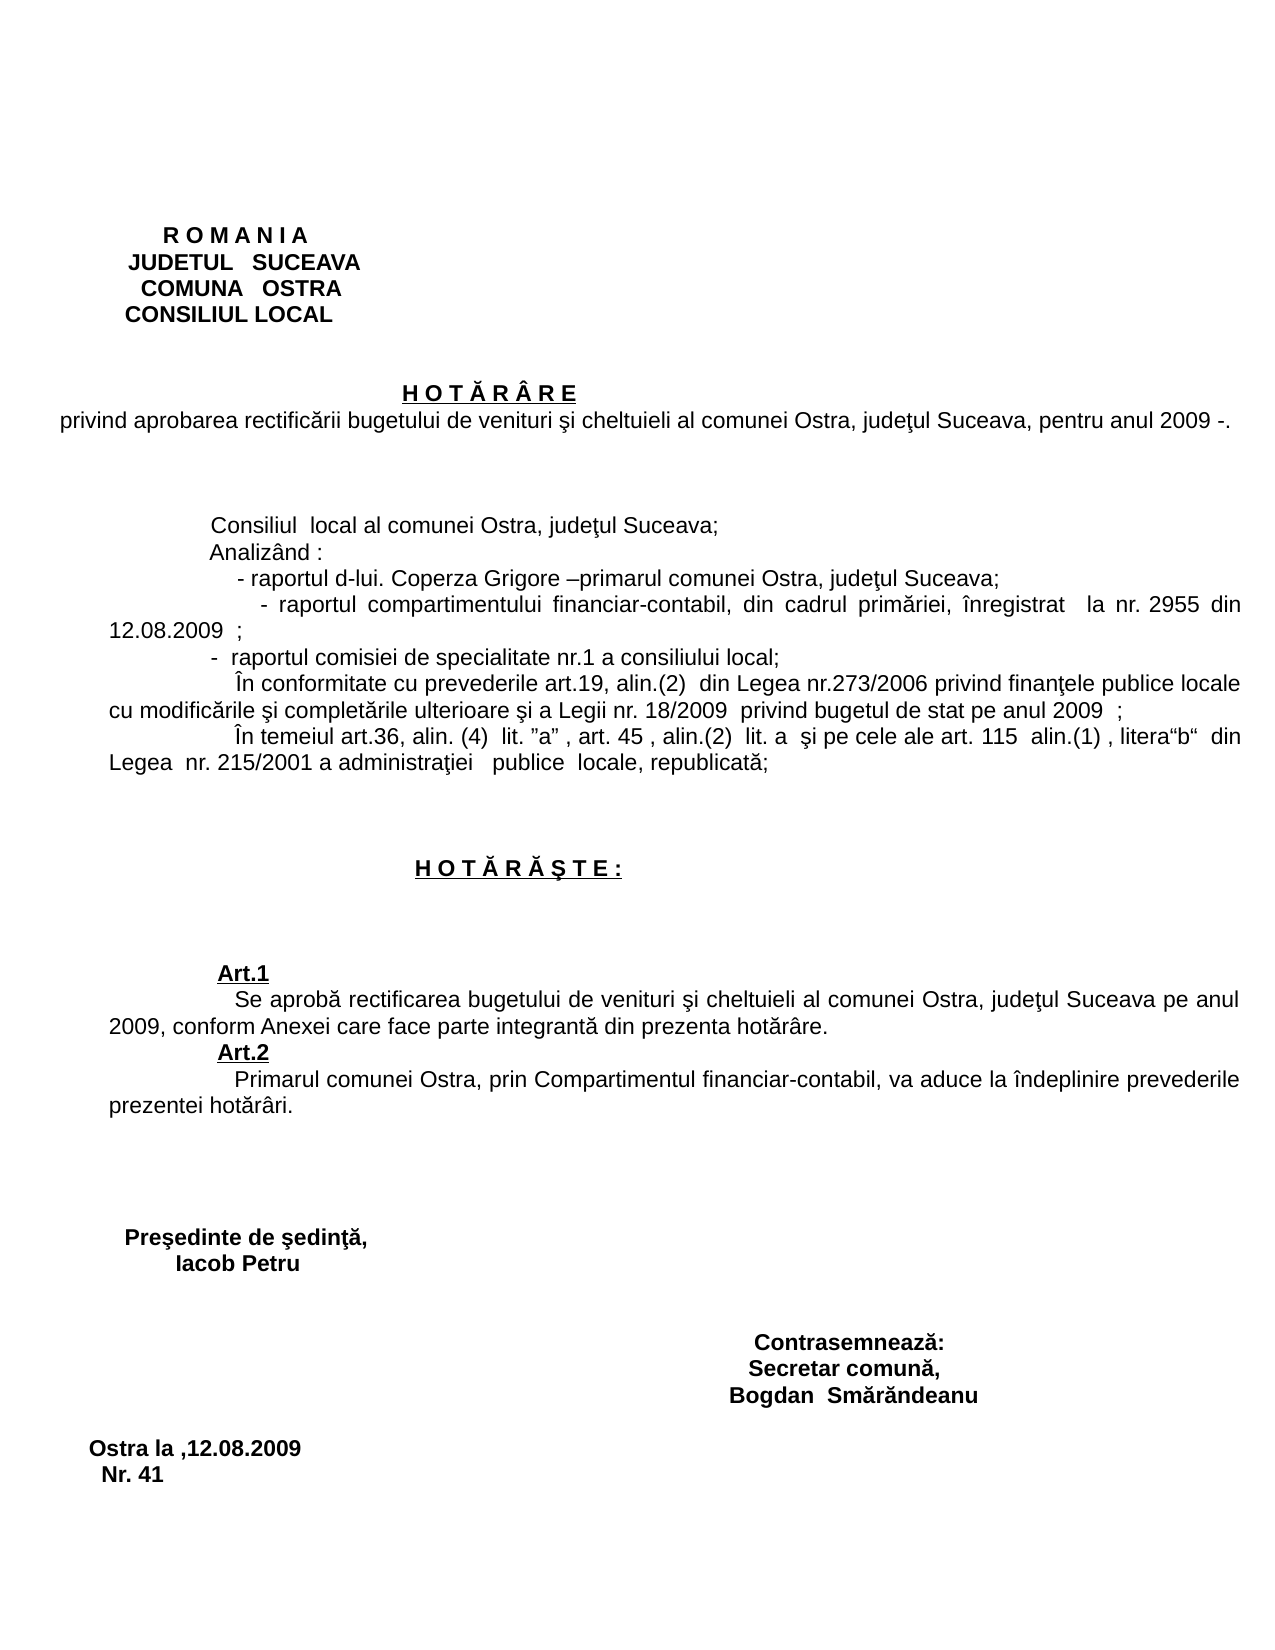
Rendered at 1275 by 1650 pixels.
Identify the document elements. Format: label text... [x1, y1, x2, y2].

text În conformitate cu prevederile art.19, alin.(2) din Legea nr.273/2006 privind finanţele publice locale cu modificările şi completările ulterioare şi a Legii nr. 18/2009 privind bugetul de stat pe anul 2009 ; [109, 670, 1241, 723]
text Bogdan Smărăndeanu [118, 1382, 1220, 1408]
text Primarul comunei Ostra, prin Compartimentul financiar-contabil, va aduce la îndeplinire prevederile prezentei hotărâri. [109, 1066, 1241, 1118]
text - raportul comisiei de specialitate nr.1 a consiliului local; [109, 644, 1241, 670]
text Art.1 [109, 960, 1241, 986]
subtitle JUDETUL SUCEAVA [109, 248, 1241, 275]
text Analizând : [109, 538, 1241, 565]
subtitle COMUNA OSTRA [109, 275, 1241, 301]
text Se aprobă rectificarea bugetului de venituri şi cheltuieli al comunei Ostra, judeţul Suceava pe anul 2009, conform Anexei care face parte integrantă din prezenta hotărâre. [109, 986, 1241, 1039]
text Secretar comună, [118, 1355, 1220, 1382]
text H O T Ă R Ă Ş T E : [109, 855, 1241, 881]
text Art.2 [109, 1039, 1241, 1066]
text - raportul d-lui. Coperza Grigore –primarul comunei Ostra, judeţul Suceava; [109, 565, 1241, 591]
text Consiliul local al comunei Ostra, judeţul Suceava; [109, 512, 1241, 538]
text Nr. 41 [88, 1461, 1220, 1487]
text privind aprobarea rectificării bugetului de venituri şi cheltuieli al comunei Ostra, judeţul Suceava, pentru anul 2009 -. [50, 407, 1241, 433]
text Iacob Petru [118, 1250, 1220, 1276]
subtitle R O M A N I A [44, 222, 1241, 248]
text CONSILIUL LOCAL [74, 301, 1241, 328]
text Preşedinte de şedinţă, [118, 1224, 1234, 1250]
text În temeiul art.36, alin. (4) lit. ”a” , art. 45 , alin.(2) lit. a şi pe cele ale art. 115 alin.(1) , litera“b“ din Legea nr. 215/2001 a administraţiei publice locale, republicată; [109, 723, 1241, 776]
text Ostra la ,12.08.2009 [88, 1434, 1220, 1461]
text Contrasemnează: [193, 1329, 1220, 1355]
text - raportul compartimentului financiar-contabil, din cadrul primăriei, înregistrat la nr. 2955 din 12.08.2009 ; [109, 591, 1241, 644]
text H O T Ă R Â R E [109, 380, 1241, 407]
